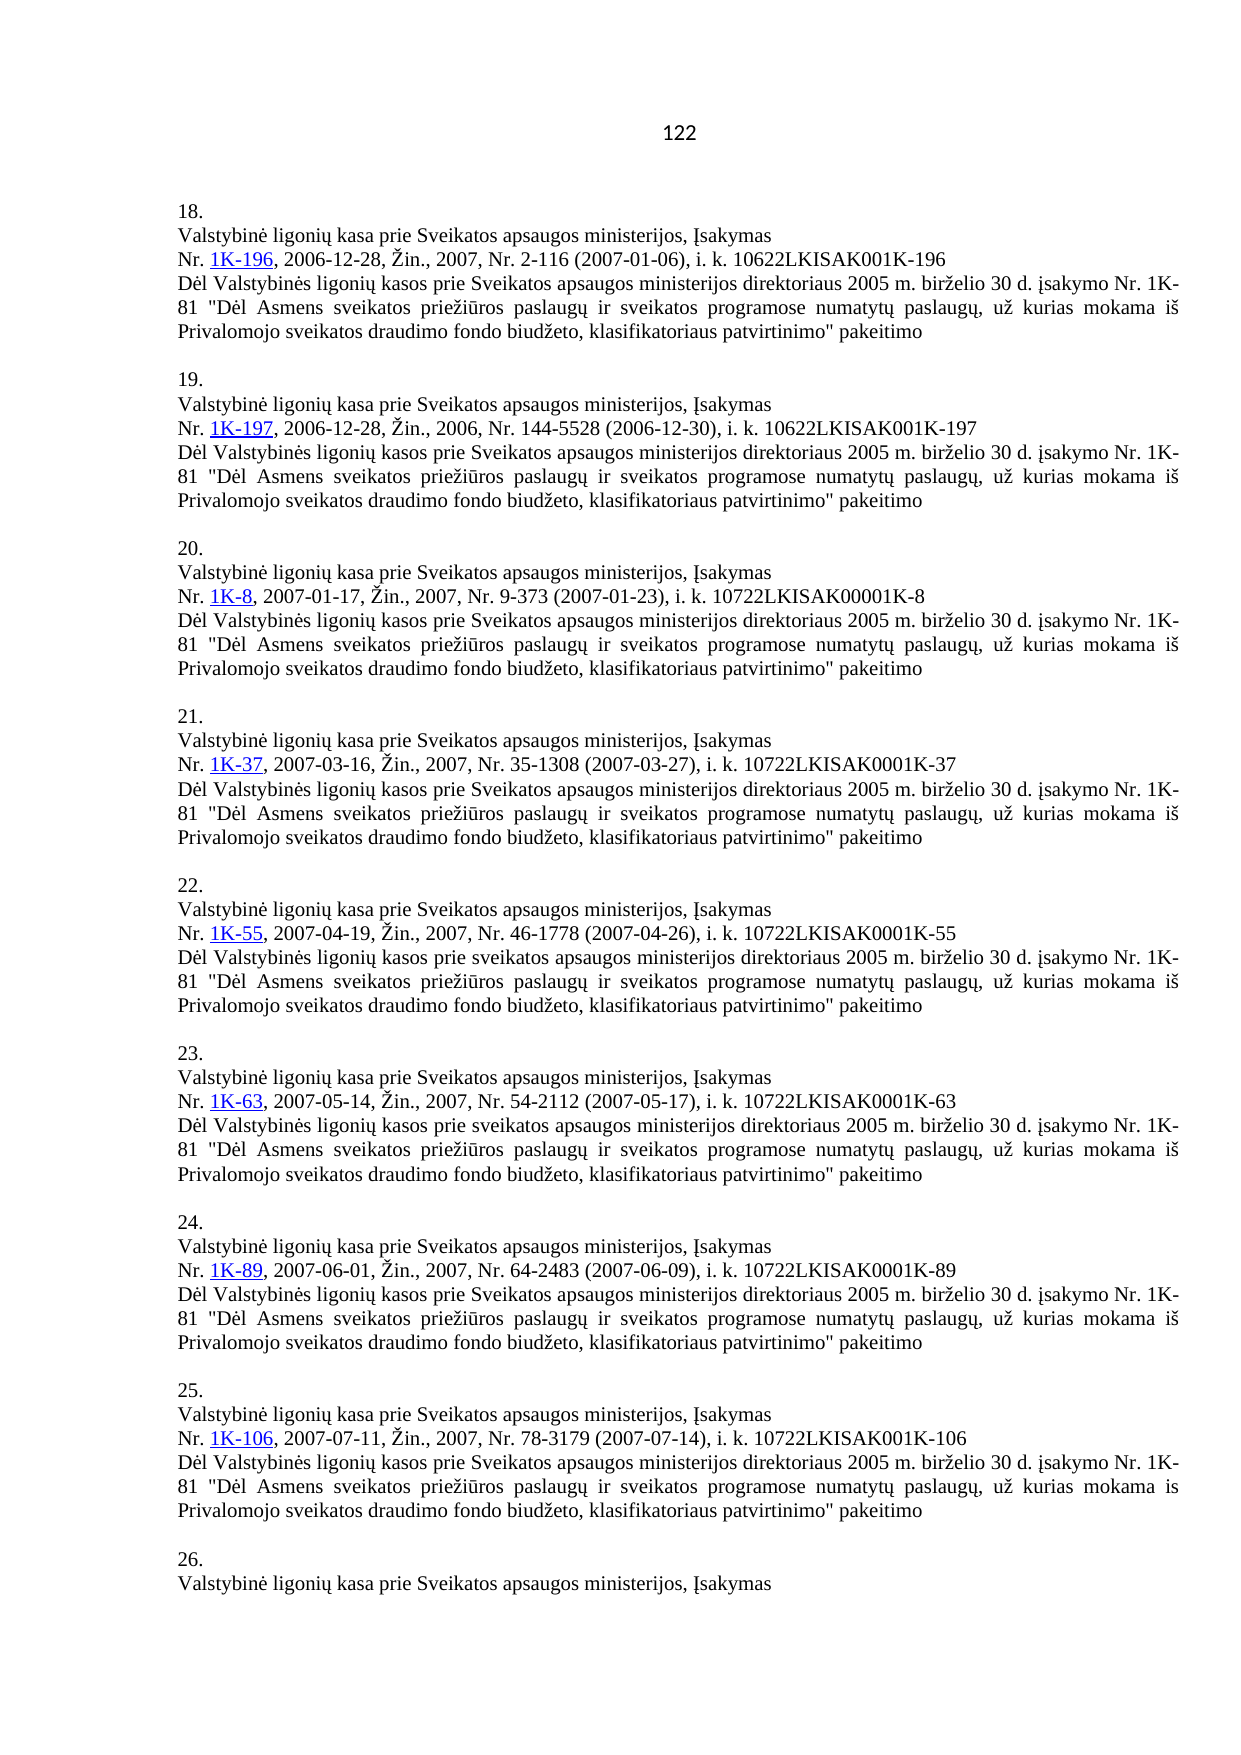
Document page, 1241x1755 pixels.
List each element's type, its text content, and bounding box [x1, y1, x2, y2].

text Dėl Valstybinės ligonių kasos prie Sveikatos apsaugos ministerijos direktoriaus 2005 m. birželio 30 d. įsakymo Nr. 1K-81 "Dėl Asmens sveikatos priežiūros paslaugų ir sveikatos programose numatytų paslaugų, už kurias mokama is Privalomojo sveikatos draudimo fondo biudžeto, klasifikatoriaus patvirtinimo" pakeitimo [177, 1450, 1181, 1522]
text Valstybinė ligonių kasa prie Sveikatos apsaugos ministerijos, Įsakymas [177, 1402, 1181, 1426]
text 18. [177, 199, 1181, 223]
text 22. [177, 873, 1181, 897]
text Nr. 1K-8, 2007-01-17, Žin., 2007, Nr. 9-373 (2007-01-23), i. k. 10722LKISAK00001K-8 [177, 584, 1181, 608]
text Valstybinė ligonių kasa prie Sveikatos apsaugos ministerijos, Įsakymas [177, 897, 1181, 921]
text Nr. 1K-89, 2007-06-01, Žin., 2007, Nr. 64-2483 (2007-06-09), i. k. 10722LKISAK0001K-89 [177, 1258, 1181, 1282]
text Dėl Valstybinės ligonių kasos prie Sveikatos apsaugos ministerijos direktoriaus 2005 m. birželio 30 d. įsakymo Nr. 1K-81 "Dėl Asmens sveikatos priežiūros paslaugų ir sveikatos programose numatytų paslaugų, už kurias mokama iš Privalomojo sveikatos draudimo fondo biudžeto, klasifikatoriaus patvirtinimo" pakeitimo [177, 271, 1181, 343]
text Valstybinė ligonių kasa prie Sveikatos apsaugos ministerijos, Įsakymas [177, 223, 1181, 247]
text Valstybinė ligonių kasa prie Sveikatos apsaugos ministerijos, Įsakymas [177, 391, 1181, 416]
text Dėl Valstybinės ligonių kasos prie sveikatos apsaugos ministerijos direktoriaus 2005 m. birželio 30 d. įsakymo Nr. 1K-81 "Dėl Asmens sveikatos priežiūros paslaugų ir sveikatos programose numatytų paslaugų, už kurias mokama iš Privalomojo sveikatos draudimo fondo biudžeto, klasifikatoriaus patvirtinimo" pakeitimo [177, 945, 1181, 1017]
text Valstybinė ligonių kasa prie Sveikatos apsaugos ministerijos, Įsakymas [177, 1234, 1181, 1258]
text Nr. 1K-55, 2007-04-19, Žin., 2007, Nr. 46-1778 (2007-04-26), i. k. 10722LKISAK0001K-55 [177, 921, 1181, 945]
text Dėl Valstybinės ligonių kasos prie Sveikatos apsaugos ministerijos direktoriaus 2005 m. birželio 30 d. įsakymo Nr. 1K-81 "Dėl Asmens sveikatos priežiūros paslaugų ir sveikatos programose numatytų paslaugų, už kurias mokama iš Privalomojo sveikatos draudimo fondo biudžeto, klasifikatoriaus patvirtinimo" pakeitimo [177, 1282, 1181, 1354]
text Valstybinė ligonių kasa prie Sveikatos apsaugos ministerijos, Įsakymas [177, 728, 1181, 752]
text Nr. 1K-37, 2007-03-16, Žin., 2007, Nr. 35-1308 (2007-03-27), i. k. 10722LKISAK0001K-37 [177, 752, 1181, 776]
text Nr. 1K-63, 2007-05-14, Žin., 2007, Nr. 54-2112 (2007-05-17), i. k. 10722LKISAK0001K-63 [177, 1089, 1181, 1113]
text Valstybinė ligonių kasa prie Sveikatos apsaugos ministerijos, Įsakymas [177, 560, 1181, 584]
text Nr. 1K-106, 2007-07-11, Žin., 2007, Nr. 78-3179 (2007-07-14), i. k. 10722LKISAK001K-106 [177, 1426, 1181, 1450]
text Nr. 1K-197, 2006-12-28, Žin., 2006, Nr. 144-5528 (2006-12-30), i. k. 10622LKISAK001K-197 [177, 416, 1181, 439]
text Dėl Valstybinės ligonių kasos prie Sveikatos apsaugos ministerijos direktoriaus 2005 m. birželio 30 d. įsakymo Nr. 1K-81 "Dėl Asmens sveikatos priežiūros paslaugų ir sveikatos programose numatytų paslaugų, už kurias mokama iš Privalomojo sveikatos draudimo fondo biudžeto, klasifikatoriaus patvirtinimo" pakeitimo [177, 439, 1181, 512]
text Dėl Valstybinės ligonių kasos prie Sveikatos apsaugos ministerijos direktoriaus 2005 m. birželio 30 d. įsakymo Nr. 1K-81 "Dėl Asmens sveikatos priežiūros paslaugų ir sveikatos programose numatytų paslaugų, už kurias mokama iš Privalomojo sveikatos draudimo fondo biudžeto, klasifikatoriaus patvirtinimo" pakeitimo [177, 608, 1181, 680]
text Nr. 1K-196, 2006-12-28, Žin., 2007, Nr. 2-116 (2007-01-06), i. k. 10622LKISAK001K-196 [177, 247, 1181, 271]
text 24. [177, 1209, 1181, 1234]
text Dėl Valstybinės ligonių kasos prie sveikatos apsaugos ministerijos direktoriaus 2005 m. birželio 30 d. įsakymo Nr. 1K-81 "Dėl Asmens sveikatos priežiūros paslaugų ir sveikatos programose numatytų paslaugų, už kurias mokama iš Privalomojo sveikatos draudimo fondo biudžeto, klasifikatoriaus patvirtinimo" pakeitimo [177, 1113, 1181, 1186]
text 20. [177, 536, 1181, 560]
text 21. [177, 704, 1181, 728]
text Dėl Valstybinės ligonių kasos prie Sveikatos apsaugos ministerijos direktoriaus 2005 m. birželio 30 d. įsakymo Nr. 1K-81 "Dėl Asmens sveikatos priežiūros paslaugų ir sveikatos programose numatytų paslaugų, už kurias mokama iš Privalomojo sveikatos draudimo fondo biudžeto, klasifikatoriaus patvirtinimo" pakeitimo [177, 776, 1181, 849]
text 26. [177, 1546, 1181, 1571]
text 23. [177, 1041, 1181, 1065]
text 19. [177, 367, 1181, 391]
text Valstybinė ligonių kasa prie Sveikatos apsaugos ministerijos, Įsakymas [177, 1571, 1181, 1594]
text 25. [177, 1378, 1181, 1402]
text Valstybinė ligonių kasa prie Sveikatos apsaugos ministerijos, Įsakymas [177, 1065, 1181, 1089]
